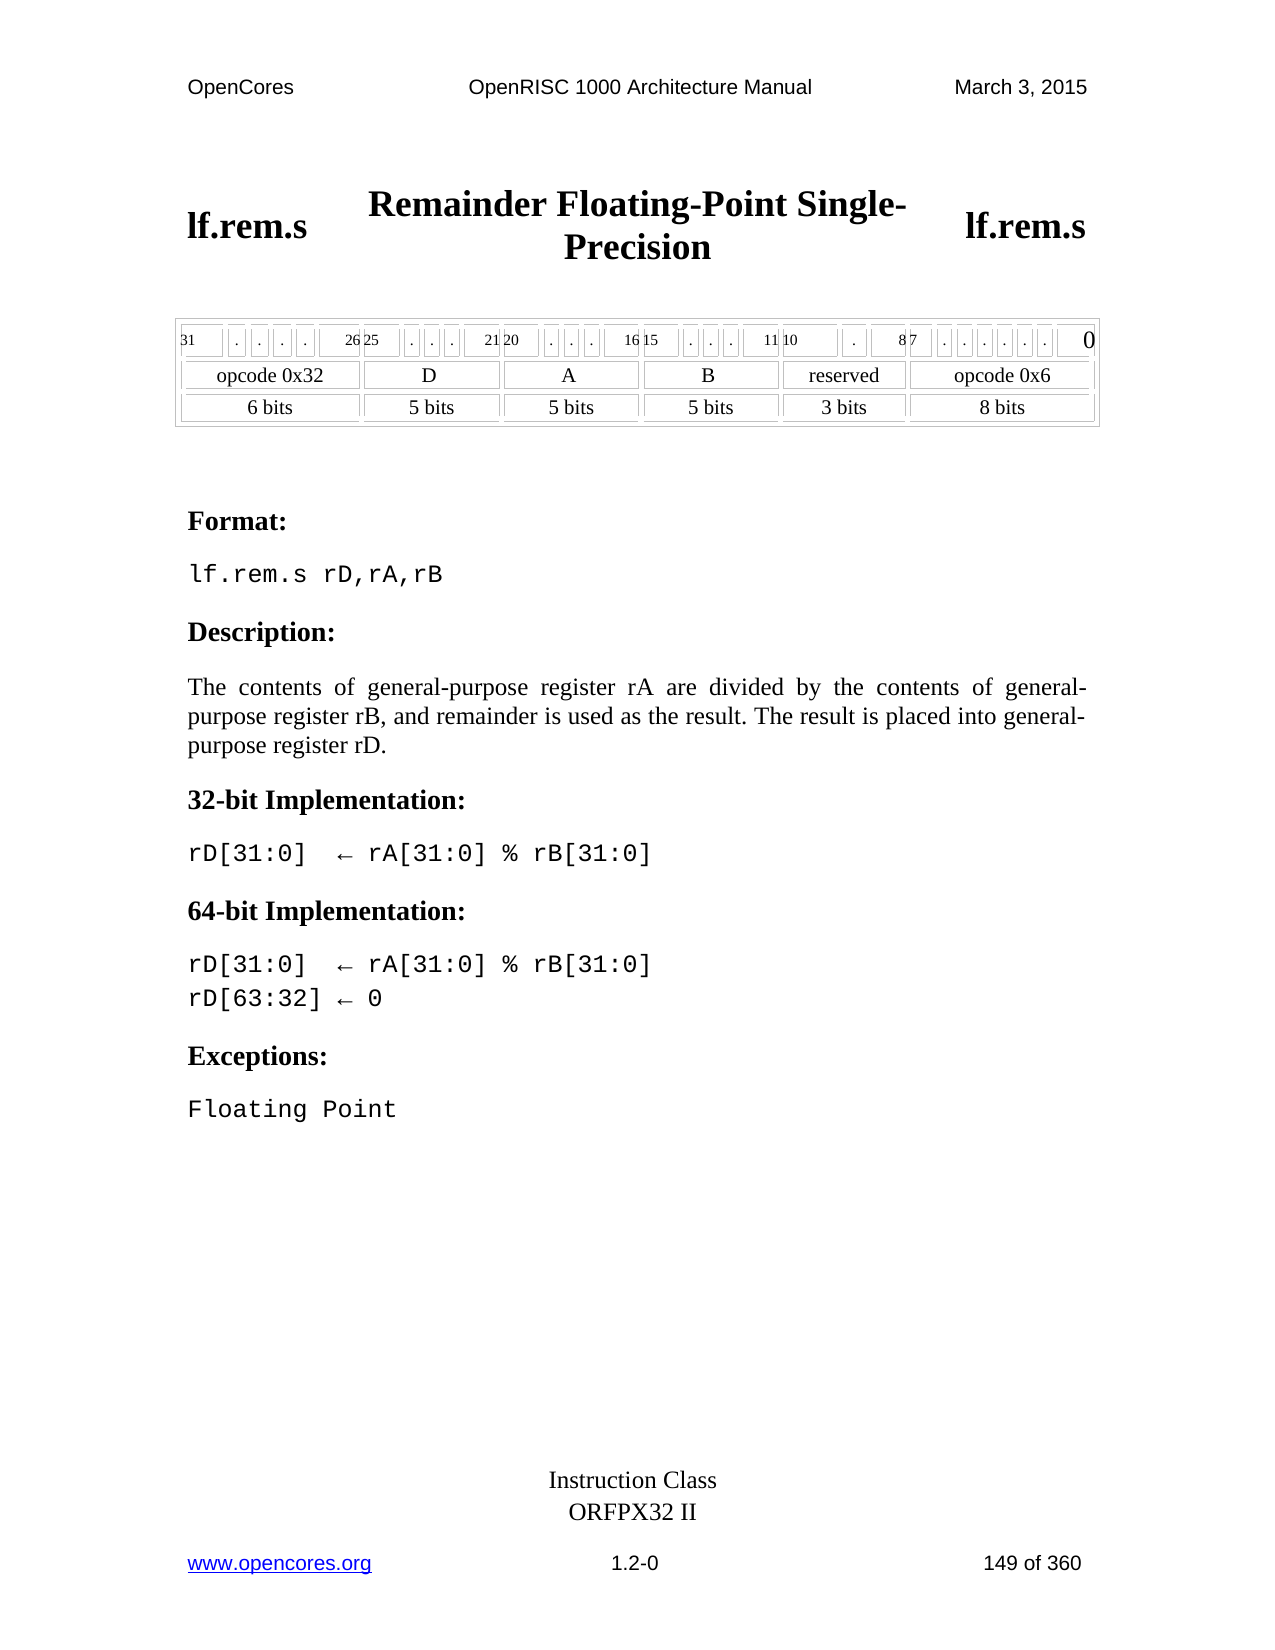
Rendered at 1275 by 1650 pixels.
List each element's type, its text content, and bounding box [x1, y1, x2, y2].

text Description: [187, 615, 1087, 647]
text Exceptions: [187, 1039, 1087, 1071]
text rD[31:0] ← rA[31:0] % rB[31:0] [187, 841, 1087, 869]
text Format: [187, 504, 1087, 536]
text 32-bit Implementation: [187, 783, 1087, 816]
text The contents of general-purpose register rA are divided by the contents of general-purpose register rB, and remainder is used as the result. The result is placed into general-purpose register rD. [187, 672, 1087, 758]
text rD[31:0] ← rA[31:0] % rB[31:0] rD[63:32] ← 0 [187, 952, 1087, 1014]
text lf.rem.s rD,rA,rB [187, 561, 1087, 590]
text 64-bit Implementation: [187, 894, 1087, 927]
text Floating Point [187, 1096, 1087, 1124]
